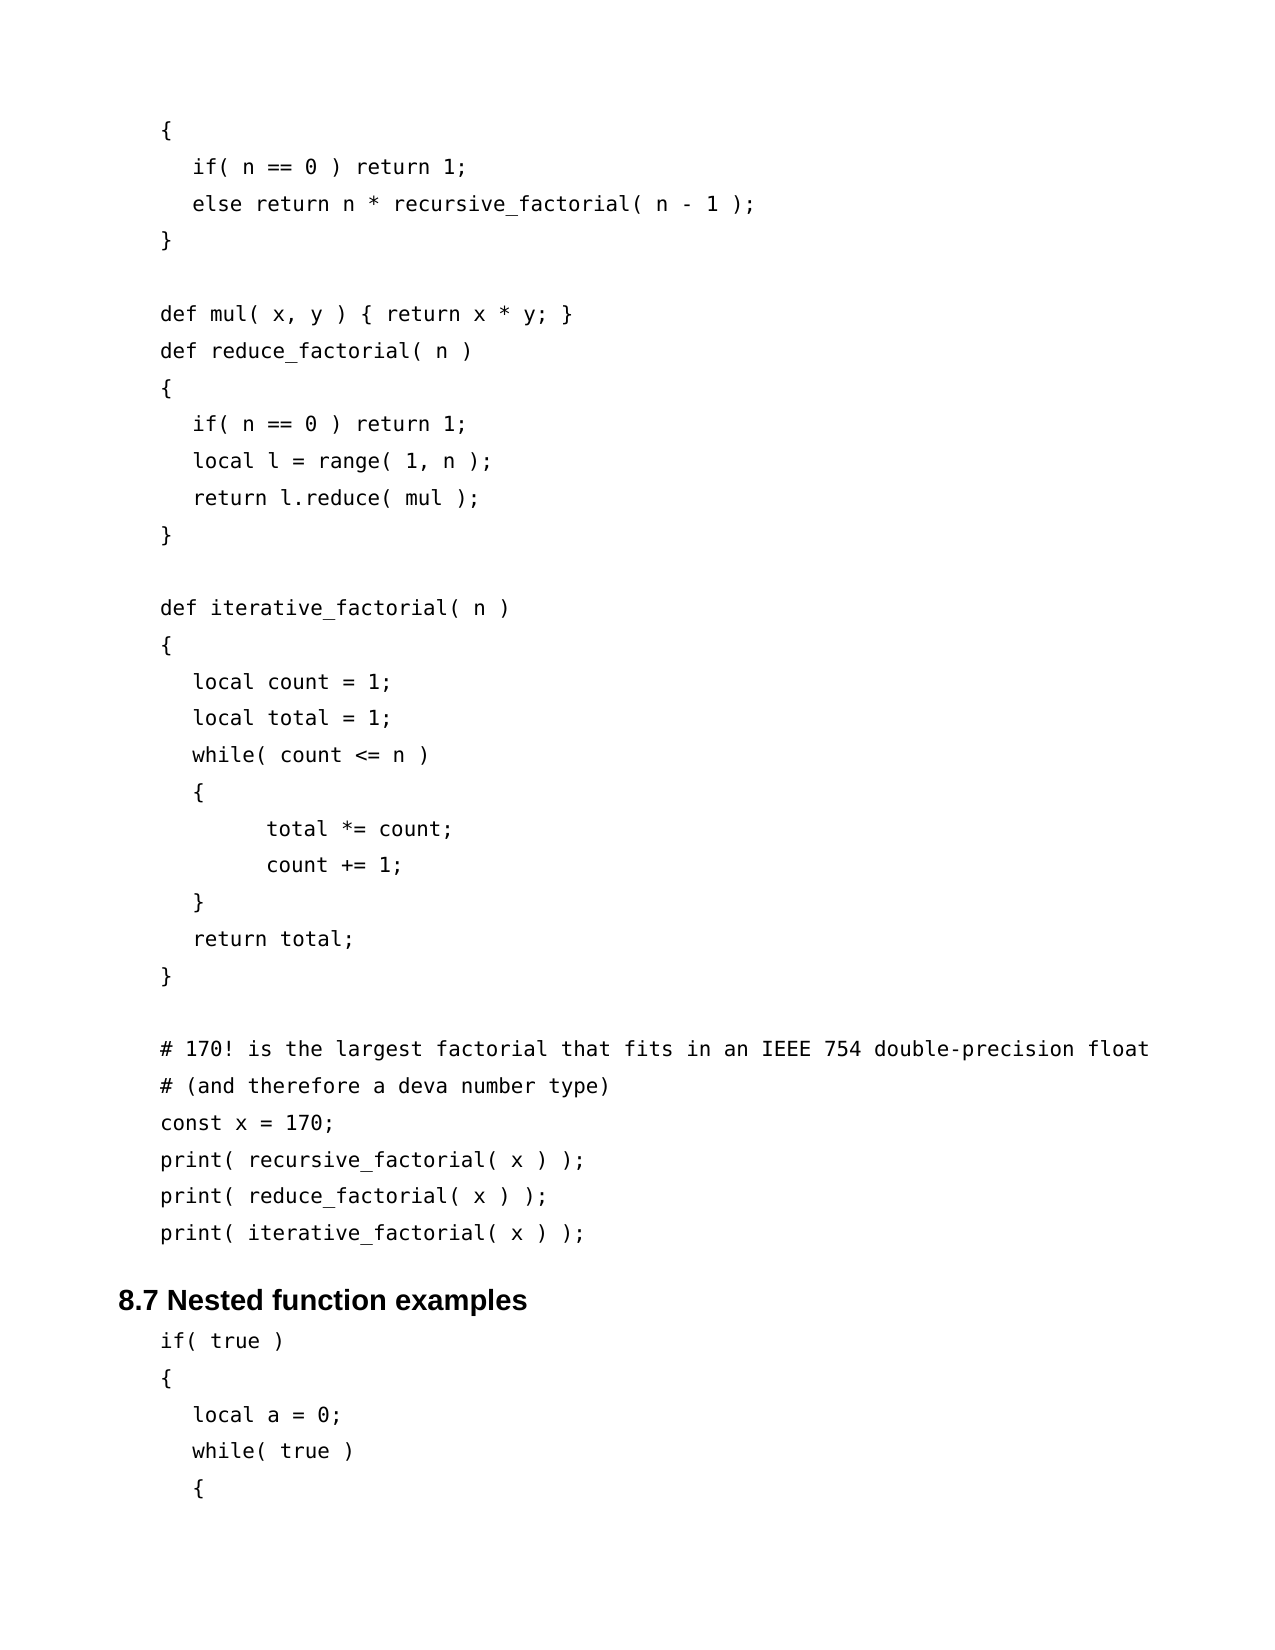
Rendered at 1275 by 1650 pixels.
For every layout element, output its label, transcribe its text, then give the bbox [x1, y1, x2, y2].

text { [118, 1476, 1157, 1500]
text # 170! is the largest factorial that fits in an IEEE 754 double-precision float [118, 1037, 1157, 1062]
text # (and therefore a deva number type) [118, 1074, 1157, 1098]
text while( true ) [118, 1439, 1157, 1464]
text count += 1; [118, 853, 1157, 878]
text return l.reduce( mul ); [118, 486, 1157, 510]
text return total; [118, 927, 1157, 951]
text } [118, 964, 1157, 988]
text } [118, 890, 1157, 914]
text def mul( x, y ) { return x * y; } [118, 302, 1157, 326]
text def iterative_factorial( n ) [118, 596, 1157, 620]
text while( count <= n ) [118, 743, 1157, 767]
text if( n == 0 ) return 1; [118, 412, 1157, 437]
text local l = range( 1, n ); [118, 449, 1157, 473]
text local total = 1; [118, 706, 1157, 731]
text { [118, 118, 1157, 142]
text if( true ) [118, 1329, 1157, 1353]
text print( iterative_factorial( x ) ); [118, 1221, 1157, 1246]
text else return n * recursive_factorial( n - 1 ); [118, 192, 1157, 216]
subtitle 8.7 Nested function examples [118, 1283, 1157, 1317]
text def reduce_factorial( n ) [118, 339, 1157, 363]
text print( recursive_factorial( x ) ); [118, 1148, 1157, 1172]
text { [118, 633, 1157, 657]
text { [118, 1366, 1157, 1390]
text local count = 1; [118, 670, 1157, 694]
text { [118, 376, 1157, 400]
text if( n == 0 ) return 1; [118, 155, 1157, 179]
text } [118, 523, 1157, 547]
text } [118, 228, 1157, 253]
text print( reduce_factorial( x ) ); [118, 1184, 1157, 1209]
text const x = 170; [118, 1111, 1157, 1135]
text { [118, 780, 1157, 804]
text local a = 0; [118, 1403, 1157, 1427]
text total *= count; [118, 817, 1157, 841]
